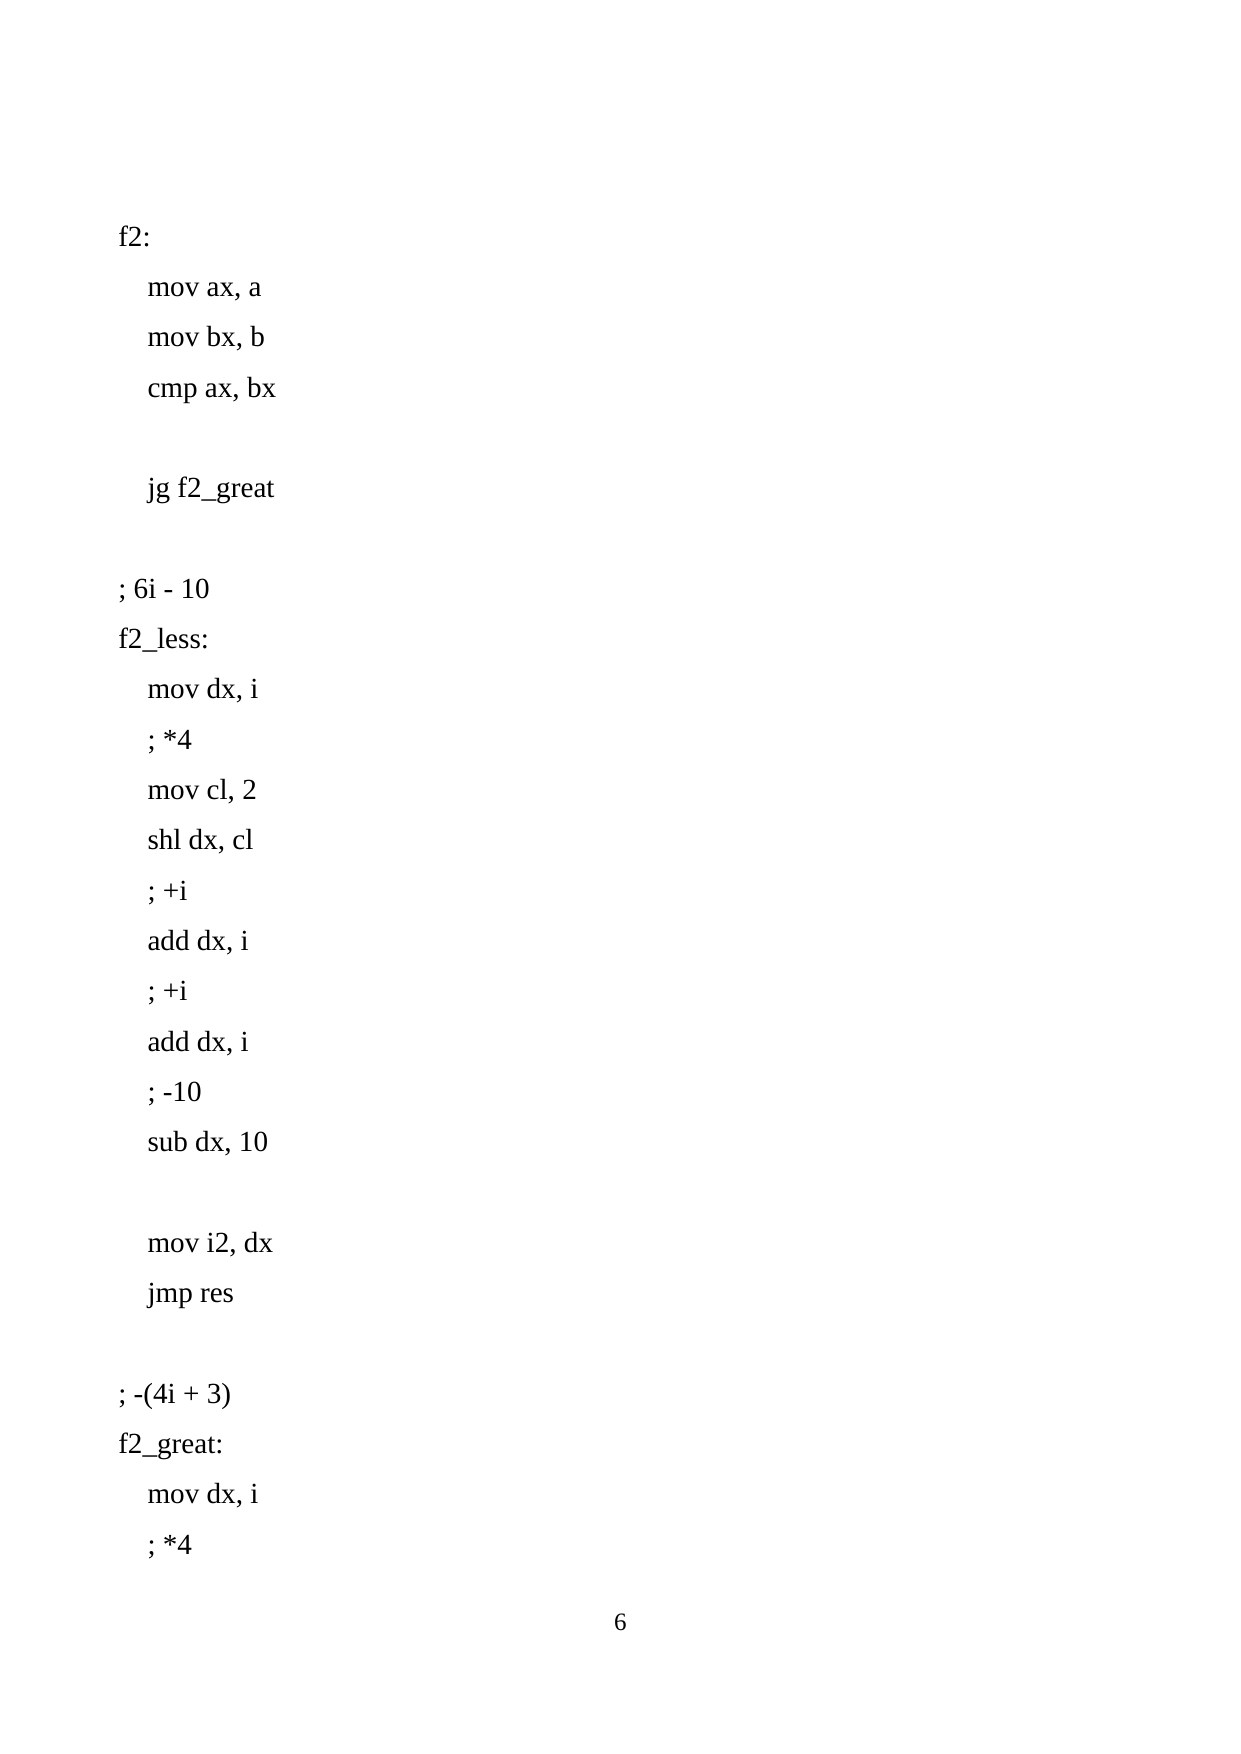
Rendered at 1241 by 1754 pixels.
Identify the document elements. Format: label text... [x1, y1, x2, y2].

text f2_great: [118, 1426, 1122, 1460]
text mov bx, b [118, 319, 1122, 353]
text ; 6i - 10 [118, 571, 1122, 604]
text ; +i [118, 873, 1122, 906]
text jmp res [118, 1275, 1122, 1309]
text mov dx, i [118, 672, 1122, 705]
text mov dx, i [118, 1477, 1122, 1510]
text mov i2, dx [118, 1225, 1122, 1258]
text shl dx, cl [118, 822, 1122, 856]
text f2_less: [118, 621, 1122, 655]
text ; +i [118, 973, 1122, 1007]
text mov cl, 2 [118, 772, 1122, 806]
text ; -10 [118, 1074, 1122, 1108]
text sub dx, 10 [118, 1124, 1122, 1158]
text add dx, i [118, 1024, 1122, 1057]
text cmp ax, bx [118, 370, 1122, 403]
text add dx, i [118, 923, 1122, 957]
text ; *4 [118, 722, 1122, 755]
text f2: [118, 219, 1122, 252]
text ; -(4i + 3) [118, 1376, 1122, 1409]
text ; *4 [118, 1527, 1122, 1560]
text jg f2_great [118, 470, 1122, 504]
text mov ax, a [118, 269, 1122, 303]
